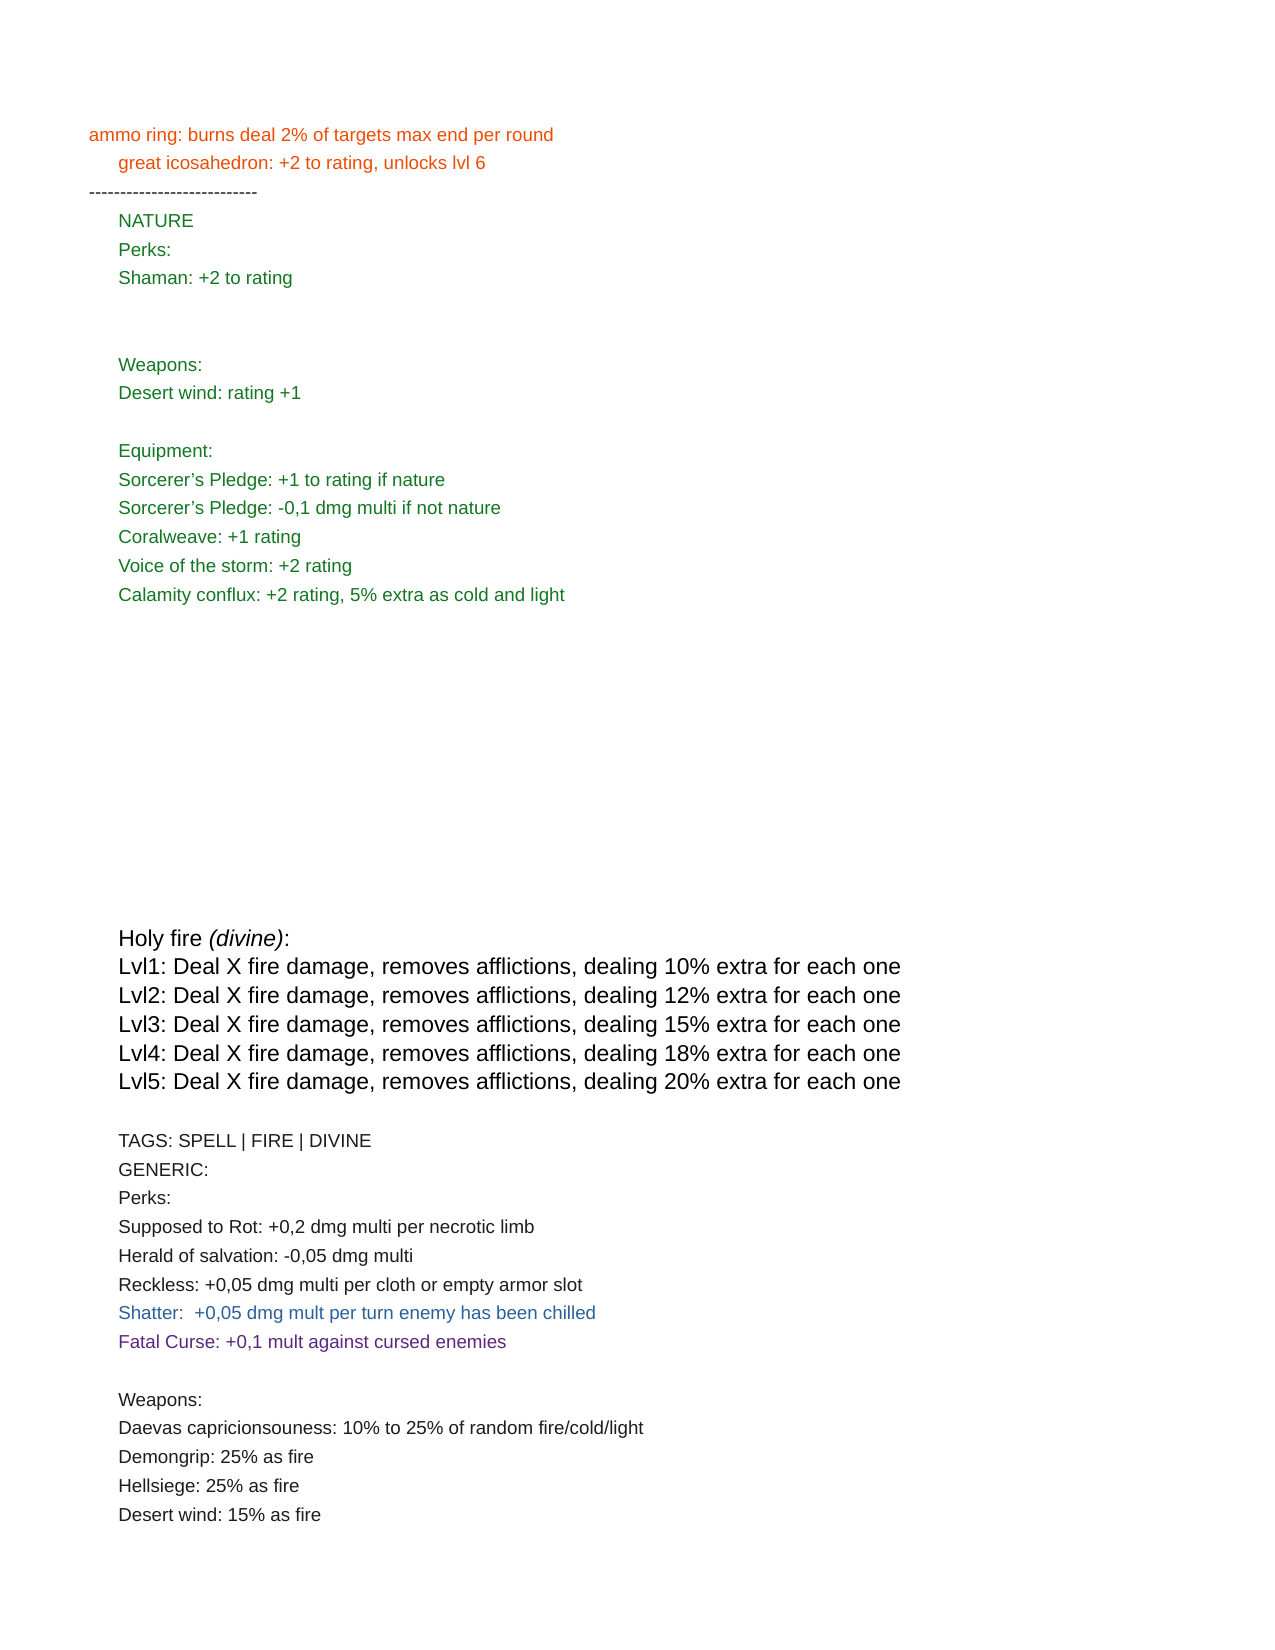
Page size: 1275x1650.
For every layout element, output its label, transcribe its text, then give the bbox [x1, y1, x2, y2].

text Coralweave: +1 rating [118, 521, 1157, 549]
text Daevas capricionsouness: 10% to 25% of random fire/cold/light [118, 1412, 1157, 1441]
text --------------------------- [89, 176, 1157, 204]
text Demongrip: 25% as fire [118, 1441, 1157, 1469]
text Voice of the storm: +2 rating [118, 549, 1157, 578]
text Calamity conflux: +2 rating, 5% extra as cold and light [118, 578, 1157, 607]
text Lvl1: Deal X fire damage, removes afflictions, dealing 10% extra for each one [118, 952, 1157, 981]
text Equipment: [118, 434, 1157, 463]
text Fatal Curse: +0,1 mult against cursed enemies [118, 1326, 1157, 1354]
text Sorcerer’s Pledge: -0,1 dmg multi if not nature [118, 492, 1157, 521]
text great icosahedron: +2 to rating, unlocks lvl 6 [118, 147, 1157, 176]
text Weapons: [118, 348, 1157, 377]
text Lvl3: Deal X fire damage, removes afflictions, dealing 15% extra for each one [118, 1009, 1157, 1038]
text Shaman: +2 to rating [118, 262, 1157, 291]
text ammo ring: burns deal 2% of targets max end per round [89, 118, 1157, 147]
text Sorcerer’s Pledge: +1 to rating if nature [118, 463, 1157, 492]
text Lvl2: Deal X fire damage, removes afflictions, dealing 12% extra for each one [118, 981, 1157, 1009]
text NATURE [118, 204, 1157, 233]
text Reckless: +0,05 dmg multi per cloth or empty armor slot [118, 1268, 1157, 1297]
text Shatter: +0,05 dmg mult per turn enemy has been chilled [118, 1297, 1157, 1326]
text Herald of salvation: -0,05 dmg multi [118, 1239, 1157, 1268]
text Desert wind: 15% as fire [118, 1498, 1157, 1527]
text Lvl4: Deal X fire damage, removes afflictions, dealing 18% extra for each one [118, 1038, 1157, 1067]
text Hellsiege: 25% as fire [118, 1469, 1157, 1498]
text Weapons: [118, 1383, 1157, 1412]
text Perks: [118, 233, 1157, 262]
text Holy fire (divine): [118, 923, 1157, 952]
text Desert wind: rating +1 [118, 377, 1157, 406]
text TAGS: SPELL | FIRE | DIVINE GENERIC: Perks: [118, 1124, 1157, 1211]
text Supposed to Rot: +0,2 dmg multi per necrotic limb [118, 1211, 1157, 1239]
text Lvl5: Deal X fire damage, removes afflictions, dealing 20% extra for each one [118, 1067, 1157, 1096]
